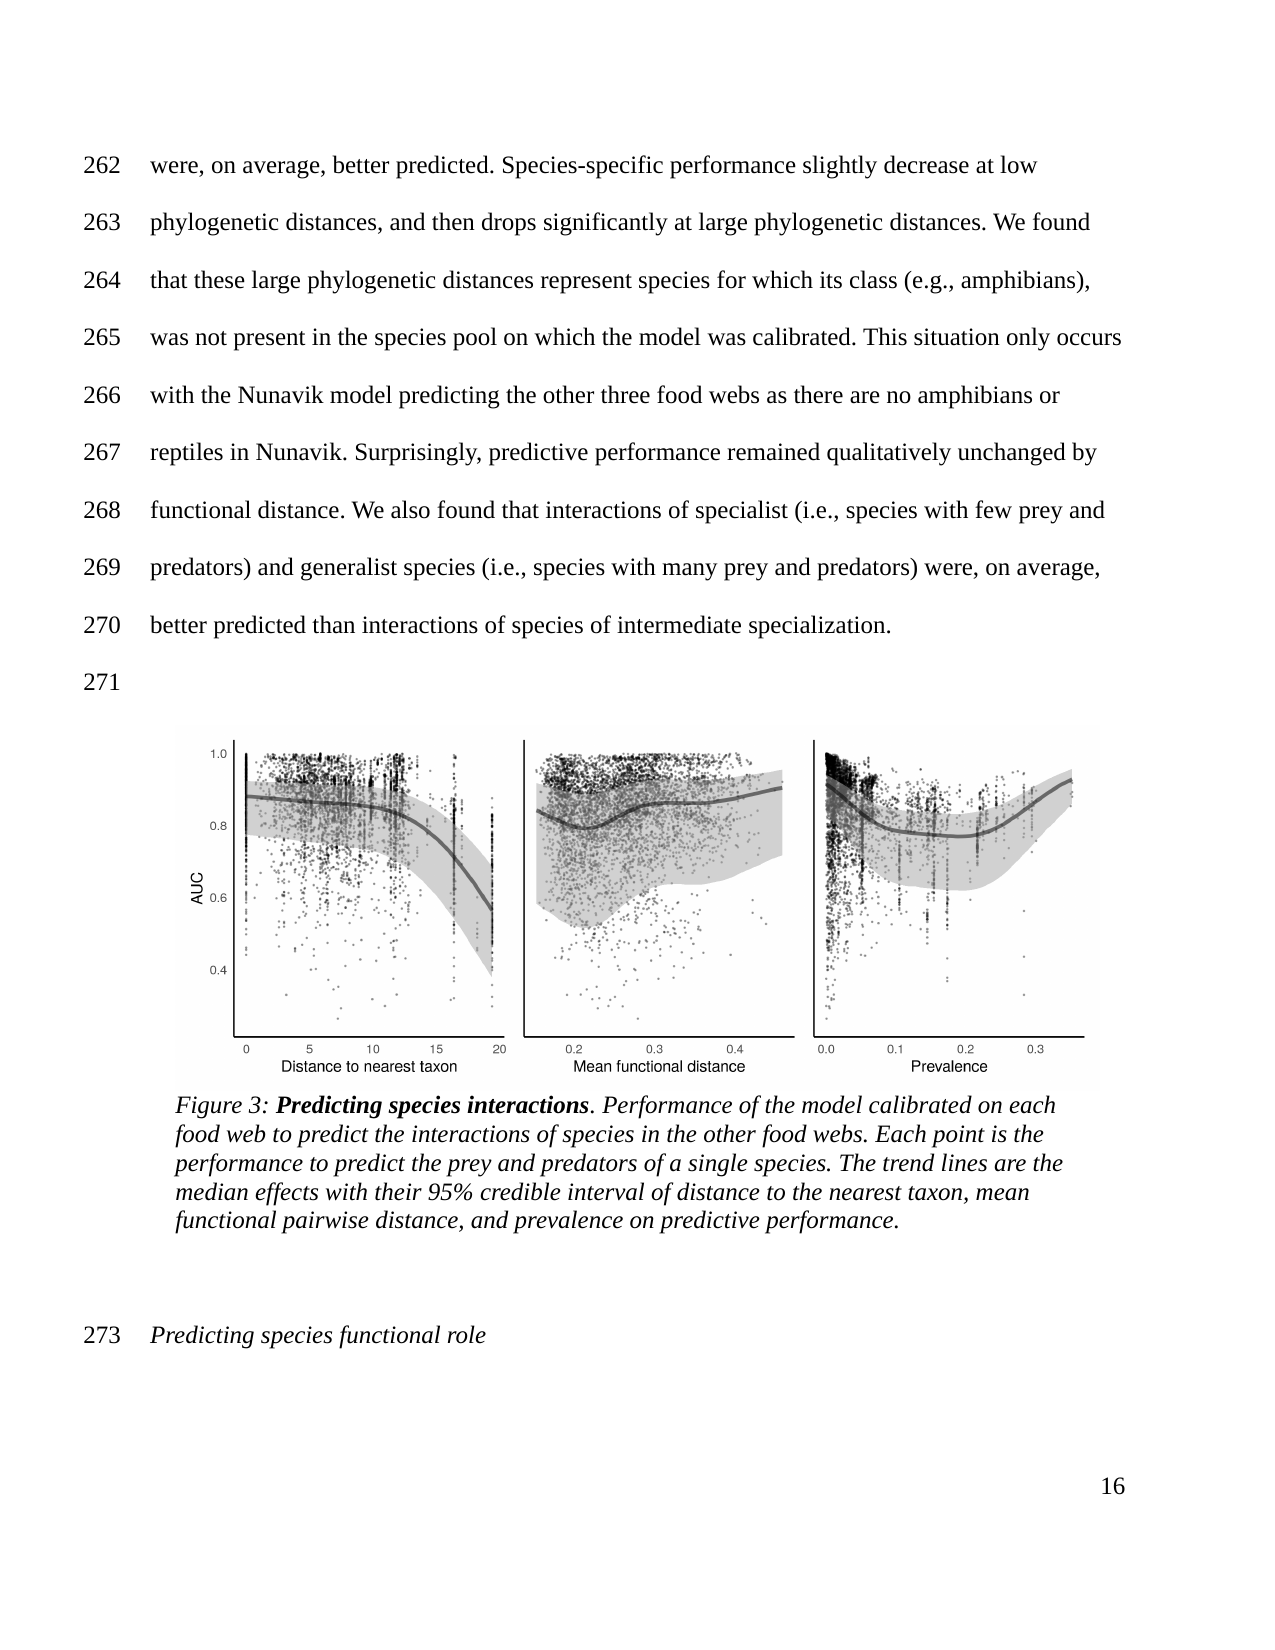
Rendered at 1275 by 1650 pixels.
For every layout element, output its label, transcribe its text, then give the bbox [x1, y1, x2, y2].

text Predicting species functional role [150, 1320, 1125, 1349]
text Figure 3: Predicting species interactions. Performance of the model calibrated on each food web to predict the interactions of species in the other food webs. Each point is the performance to predict the prey and predators of a single species. The trend lines are the median effects with their 95% credible interval of distance to the nearest taxon, mean functional pairwise distance, and prevalence on predictive performance. [175, 1091, 1100, 1234]
text were, on average, better predicted. Species-specific performance slightly decrease at low phylogenetic distances, and then drops significantly at large phylogenetic distances. We found that these large phylogenetic distances represent species for which its class (e.g., amphibians), was not present in the species pool on which the model was calibrated. This situation only occurs with the Nunavik model predicting the other three food webs as there are no amphibians or reptiles in Nunavik. Surprisingly, predictive performance remained qualitatively unchanged by functional distance. We also found that interactions of specialist (i.e., species with few prey and predators) and generalist species (i.e., species with many prey and predators) were, on average, better predicted than interactions of species of intermediate specialization. [150, 150, 1125, 639]
picture [175, 725, 1100, 1091]
